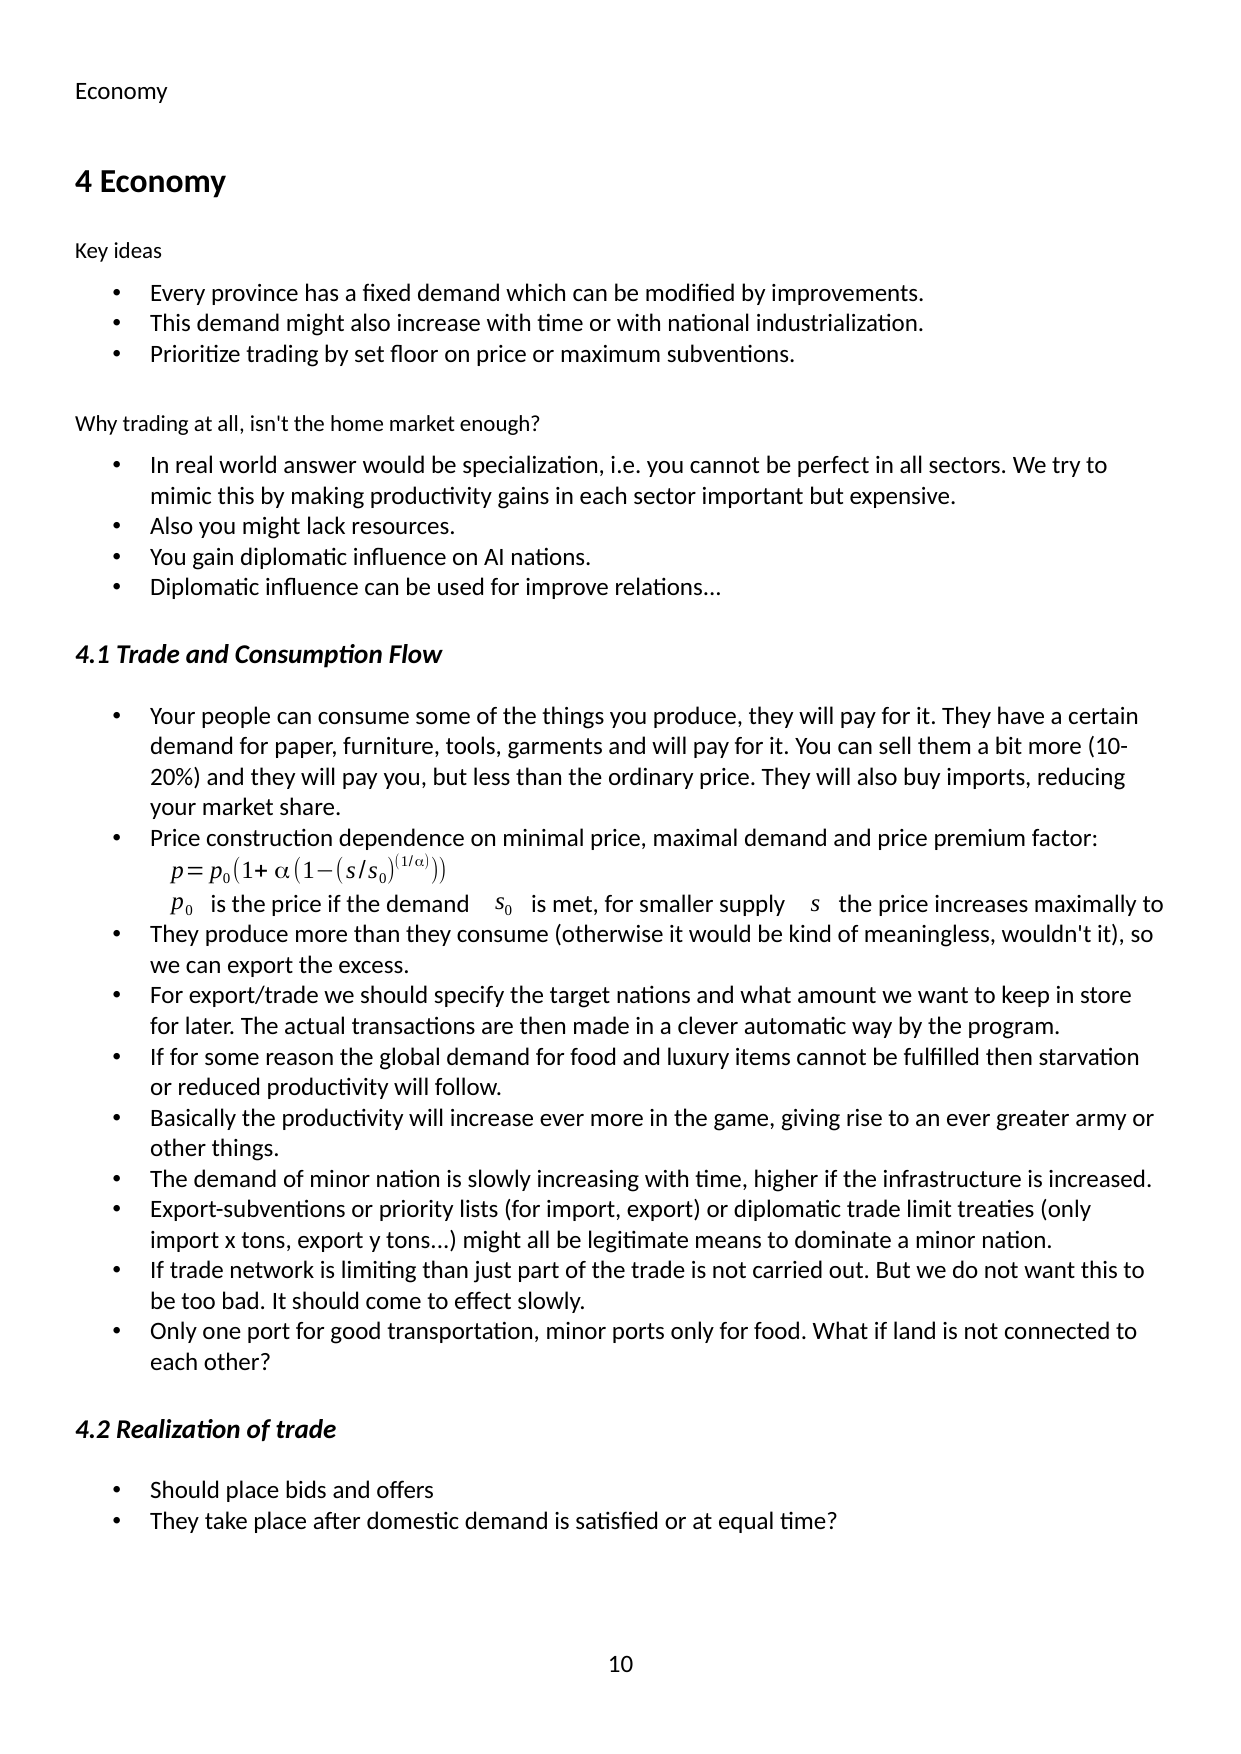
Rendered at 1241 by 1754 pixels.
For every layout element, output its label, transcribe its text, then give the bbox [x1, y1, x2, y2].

list Should place bids and offers [112, 1474, 1166, 1505]
list This demand might also increase with time or with national industrialization. [112, 307, 1166, 338]
text Why trading at all, isn't the home market enough? [75, 409, 1166, 437]
subtitle Economy [75, 160, 1166, 201]
list For export/trade we should specify the target nations and what amount we want to keep in store for later. The actual transactions are then made in a clever automatic way by the program. [112, 980, 1166, 1041]
list Basically the productivity will increase ever more in the game, giving rise to an ever greater army or other things. [112, 1102, 1166, 1163]
text Key ideas [75, 236, 1166, 264]
list If trade network is limiting than just part of the trade is not carried out. But we do not want this to be too bad. It should come to effect slowly. [112, 1254, 1166, 1315]
list The demand of minor nation is slowly increasing with time, higher if the infrastructure is increased. [112, 1163, 1166, 1193]
list They produce more than they consume (otherwise it would be kind of meaningless, wouldn't it), so we can export the excess. [112, 919, 1166, 980]
list Also you might lack resources. [112, 510, 1166, 541]
list Your people can consume some of the things you produce, they will pay for it. They have a certain demand for paper, furniture, tools, garments and will pay for it. You can sell them a bit more (10-20%) and they will pay you, but less than the ordinary price. They will also buy imports, reducing your market share. [112, 700, 1166, 822]
subtitle Trade and Consumption Flow [75, 637, 1166, 670]
list Only one port for good transportation, minor ports only for food. What if land is not connected to each other? [112, 1315, 1166, 1376]
list They take place after domestic demand is satisfied or at equal time? [112, 1505, 1166, 1535]
list If for some reason the global demand for food and luxury items cannot be fulfilled then starvation or reduced productivity will follow. [112, 1041, 1166, 1102]
list Export-subventions or priority lists (for import, export) or diplomatic trade limit treaties (only import x tons, export y tons...) might all be legitimate means to dominate a minor nation. [112, 1193, 1166, 1254]
subtitle Realization of trade [75, 1412, 1166, 1445]
list Prioritize trading by set floor on price or maximum subventions. [112, 338, 1166, 368]
list Price construction dependence on minimal price, maximal demand and price premium factor: [112, 822, 1166, 887]
list Diplomatic influence can be used for improve relations... [112, 571, 1166, 602]
list You gain diplomatic influence on AI nations. [112, 541, 1166, 571]
list In real world answer would be specialization, i.e. you cannot be perfect in all sectors. We try to mimic this by making productivity gains in each sector important but expensive. [112, 449, 1166, 510]
list Every province has a fixed demand which can be modified by improvements. [112, 277, 1166, 307]
list is the price if the demand is met, for smaller supply the price increases maximally to [112, 887, 1166, 919]
